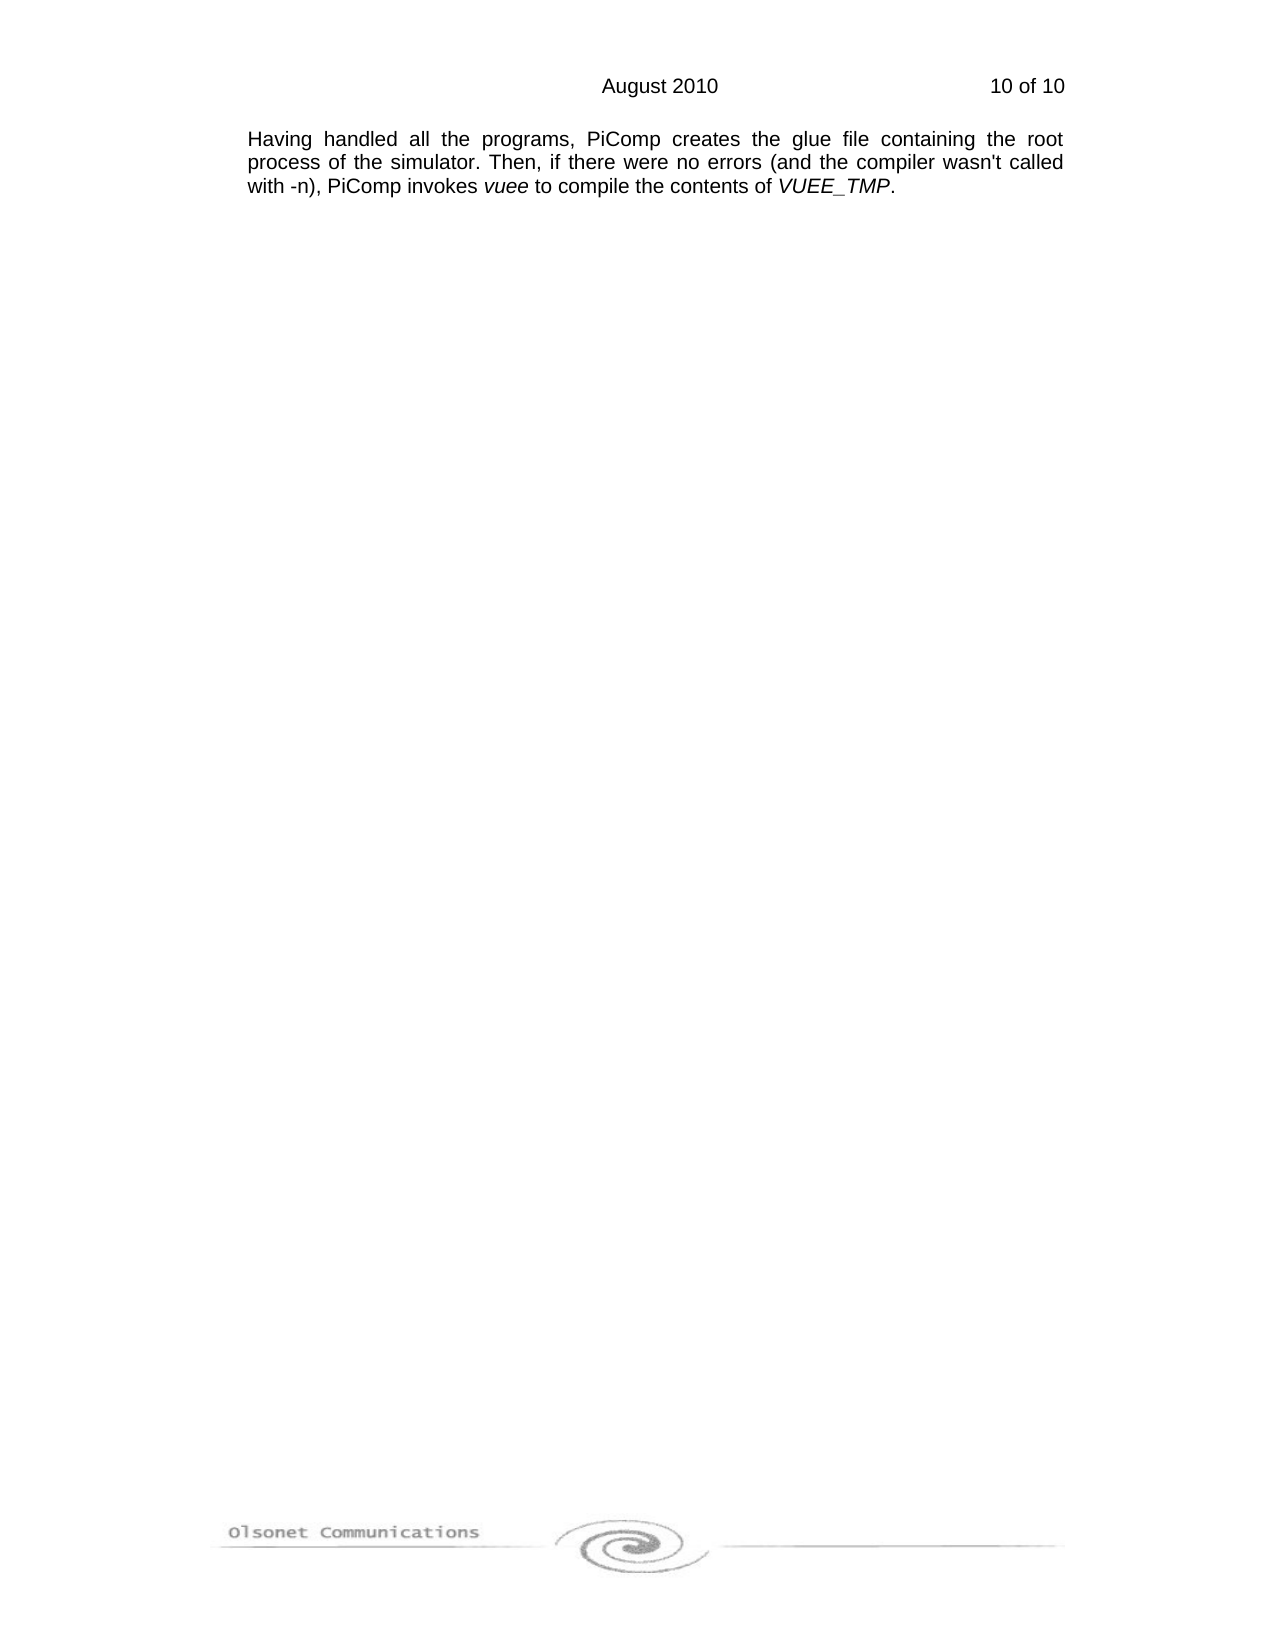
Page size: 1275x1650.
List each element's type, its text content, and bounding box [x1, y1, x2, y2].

text Having handled all the programs, PiComp creates the glue file containing the root process of the simulator. Then, if there were no errors (and the compiler wasn't called with -n), PiComp invokes vuee to compile the contents of VUEE_TMP. [247, 128, 1065, 197]
picture [210, 1504, 1065, 1596]
